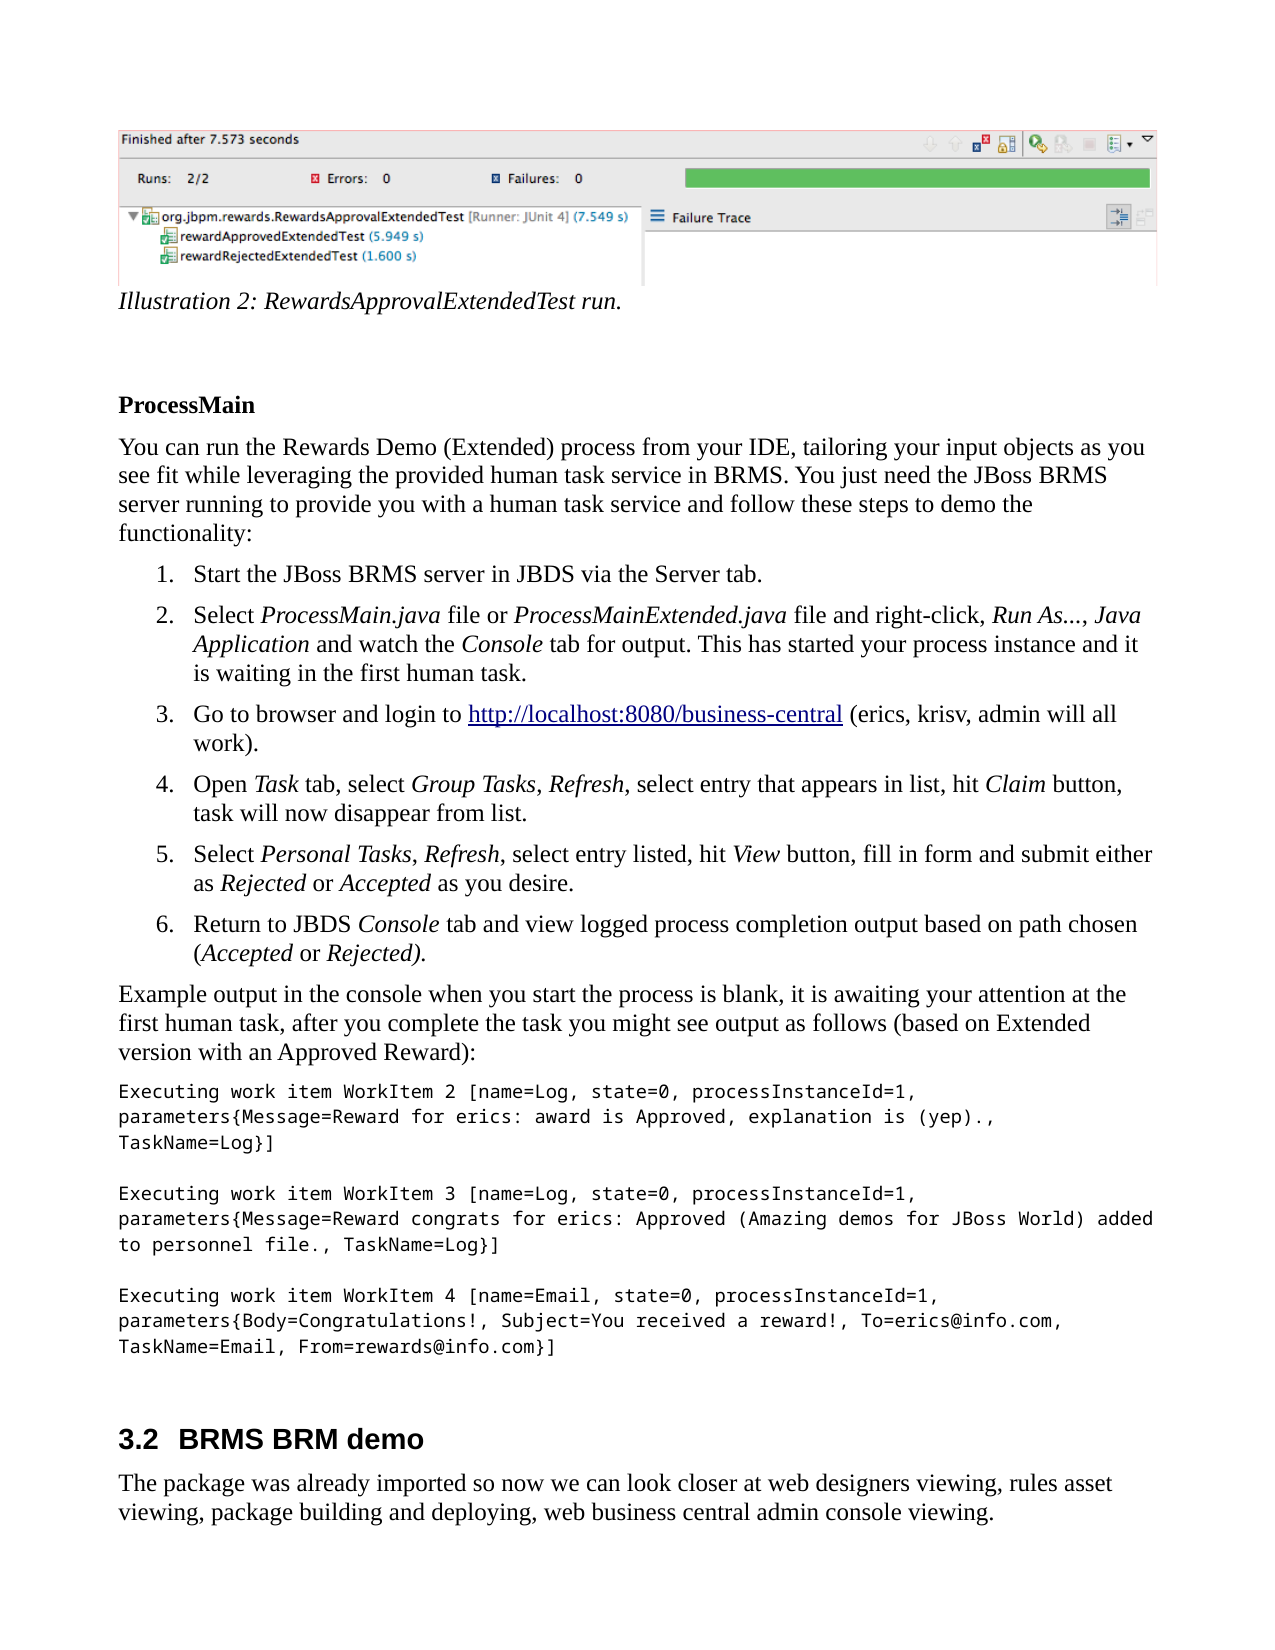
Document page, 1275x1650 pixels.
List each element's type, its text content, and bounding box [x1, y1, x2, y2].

text Executing work item WorkItem 3 [name=Log, state=0, processInstanceId=1, parameters{Message=Reward congrats for erics: Approved (Amazing demos for JBoss World) added to personnel file., TaskName=Log}] [118, 1180, 1157, 1257]
picture [118, 130, 1158, 286]
list Return to JBDS Console tab and view logged process completion output based on path chosen (Accepted or Rejected). [156, 909, 1157, 967]
list Open Task tab, select Group Tasks, Refresh, select entry that appears in list, hit Claim button, task will now disappear from list. [156, 769, 1157, 827]
text Executing work item WorkItem 4 [name=Email, state=0, processInstanceId=1, parameters{Body=Congratulations!, Subject=You received a reward!, To=erics@info.com, TaskName=Email, From=rewards@info.com}] [118, 1282, 1157, 1359]
list Select ProcessMain.java file or ProcessMainExtended.java file and right-click, Run As..., Java Application and watch the Console tab for output. This has started your process instance and it is waiting in the first human task. [156, 601, 1157, 687]
text Executing work item WorkItem 2 [name=Log, state=0, processInstanceId=1, parameters{Message=Reward for erics: award is Approved, explanation is (yep)., TaskName=Log}] [118, 1078, 1157, 1155]
text ProcessMain [118, 391, 1157, 419]
text You can run the Rewards Demo (Extended) process from your IDE, tailoring your input objects as you see fit while leveraging the provided human task service in BRMS. You just need the JBoss BRMS server running to provide you with a human task service and follow these steps to demo the functionality: [118, 432, 1157, 547]
subtitle BRMS BRM demo [118, 1422, 1157, 1455]
text Illustration 2: RewardsApprovalExtendedTest run. [118, 286, 1157, 314]
list Go to browser and login to http://localhost:8080/business-central (erics, krisv, admin will all work). [156, 699, 1157, 757]
list Start the JBoss BRMS server in JBDS via the Server tab. [156, 559, 1157, 588]
text Example output in the console when you start the process is blank, it is awaiting your attention at the first human task, after you complete the task you might see output as follows (based on Extended version with an Approved Reward): [118, 979, 1157, 1066]
text The package was already imported so now we can look closer at web designers viewing, rules asset viewing, package building and deploying, web business central admin console viewing. [118, 1468, 1157, 1525]
list Select Personal Tasks, Refresh, select entry listed, hit View button, fill in form and submit either as Rejected or Accepted as you desire. [156, 839, 1157, 897]
